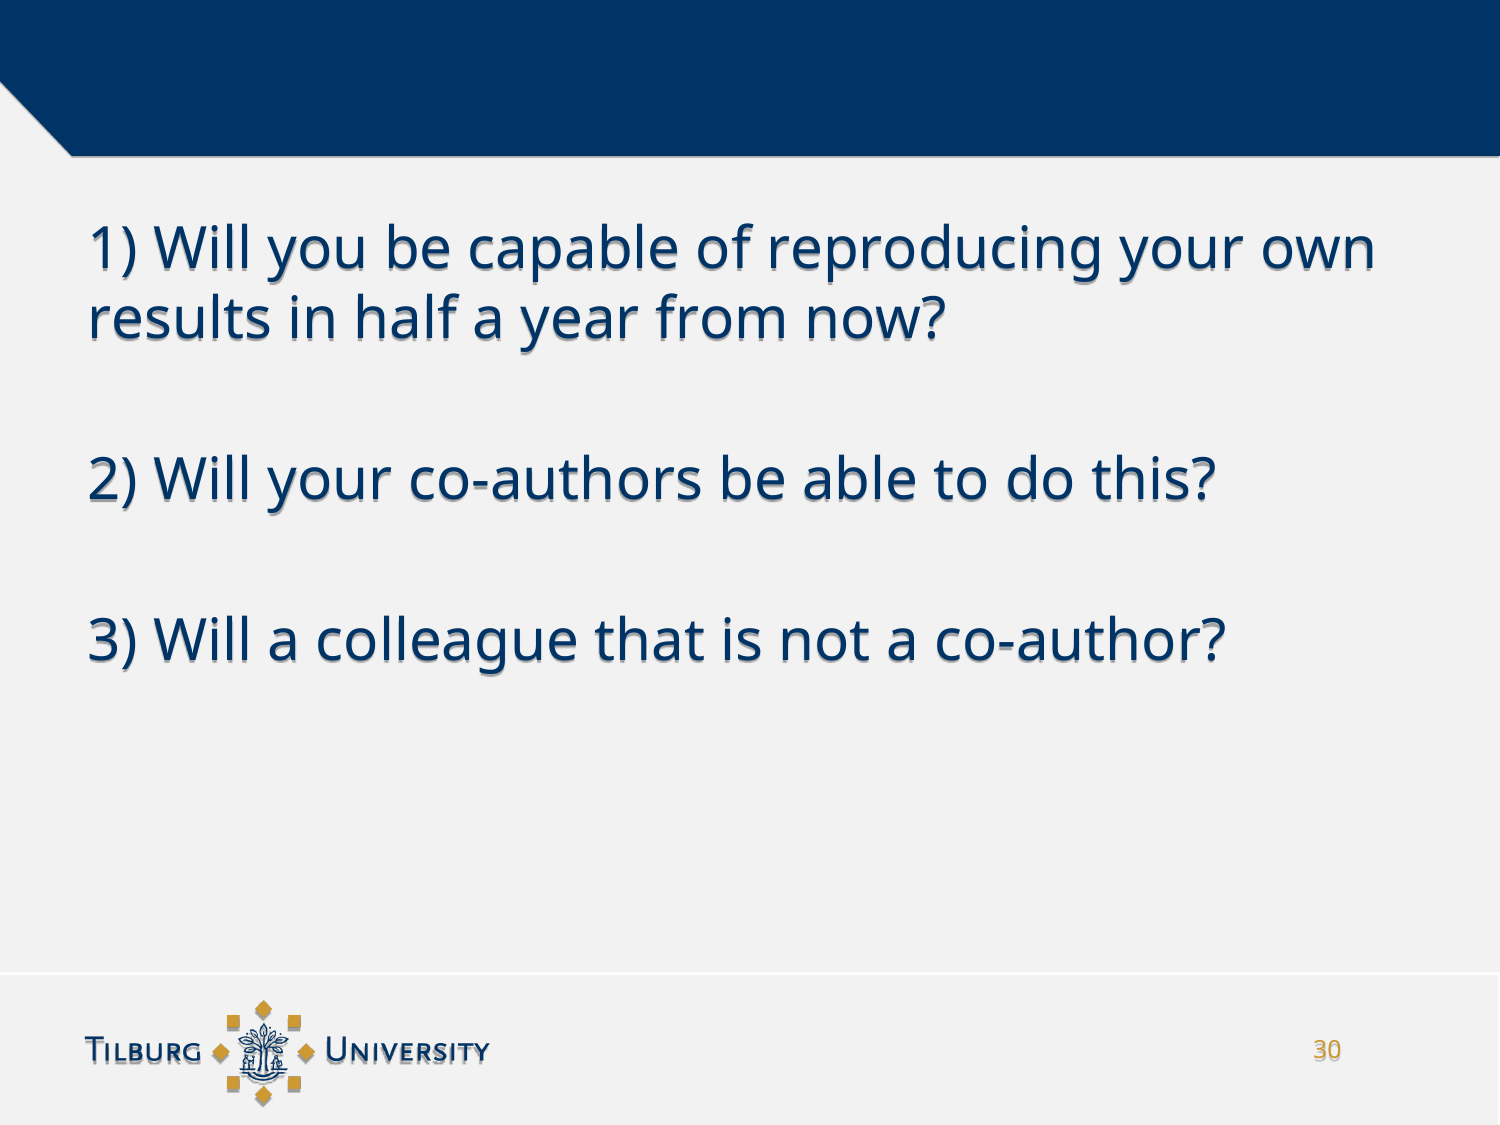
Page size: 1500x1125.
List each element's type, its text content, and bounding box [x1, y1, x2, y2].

text_box [1298, 1026, 1426, 1087]
text_box 1) Will you be capable of reproducing your own results in half a year from now? 2) Will your co-authors be able to do this? 3) Will a colleague that is not a co-author? [14, 202, 1450, 971]
